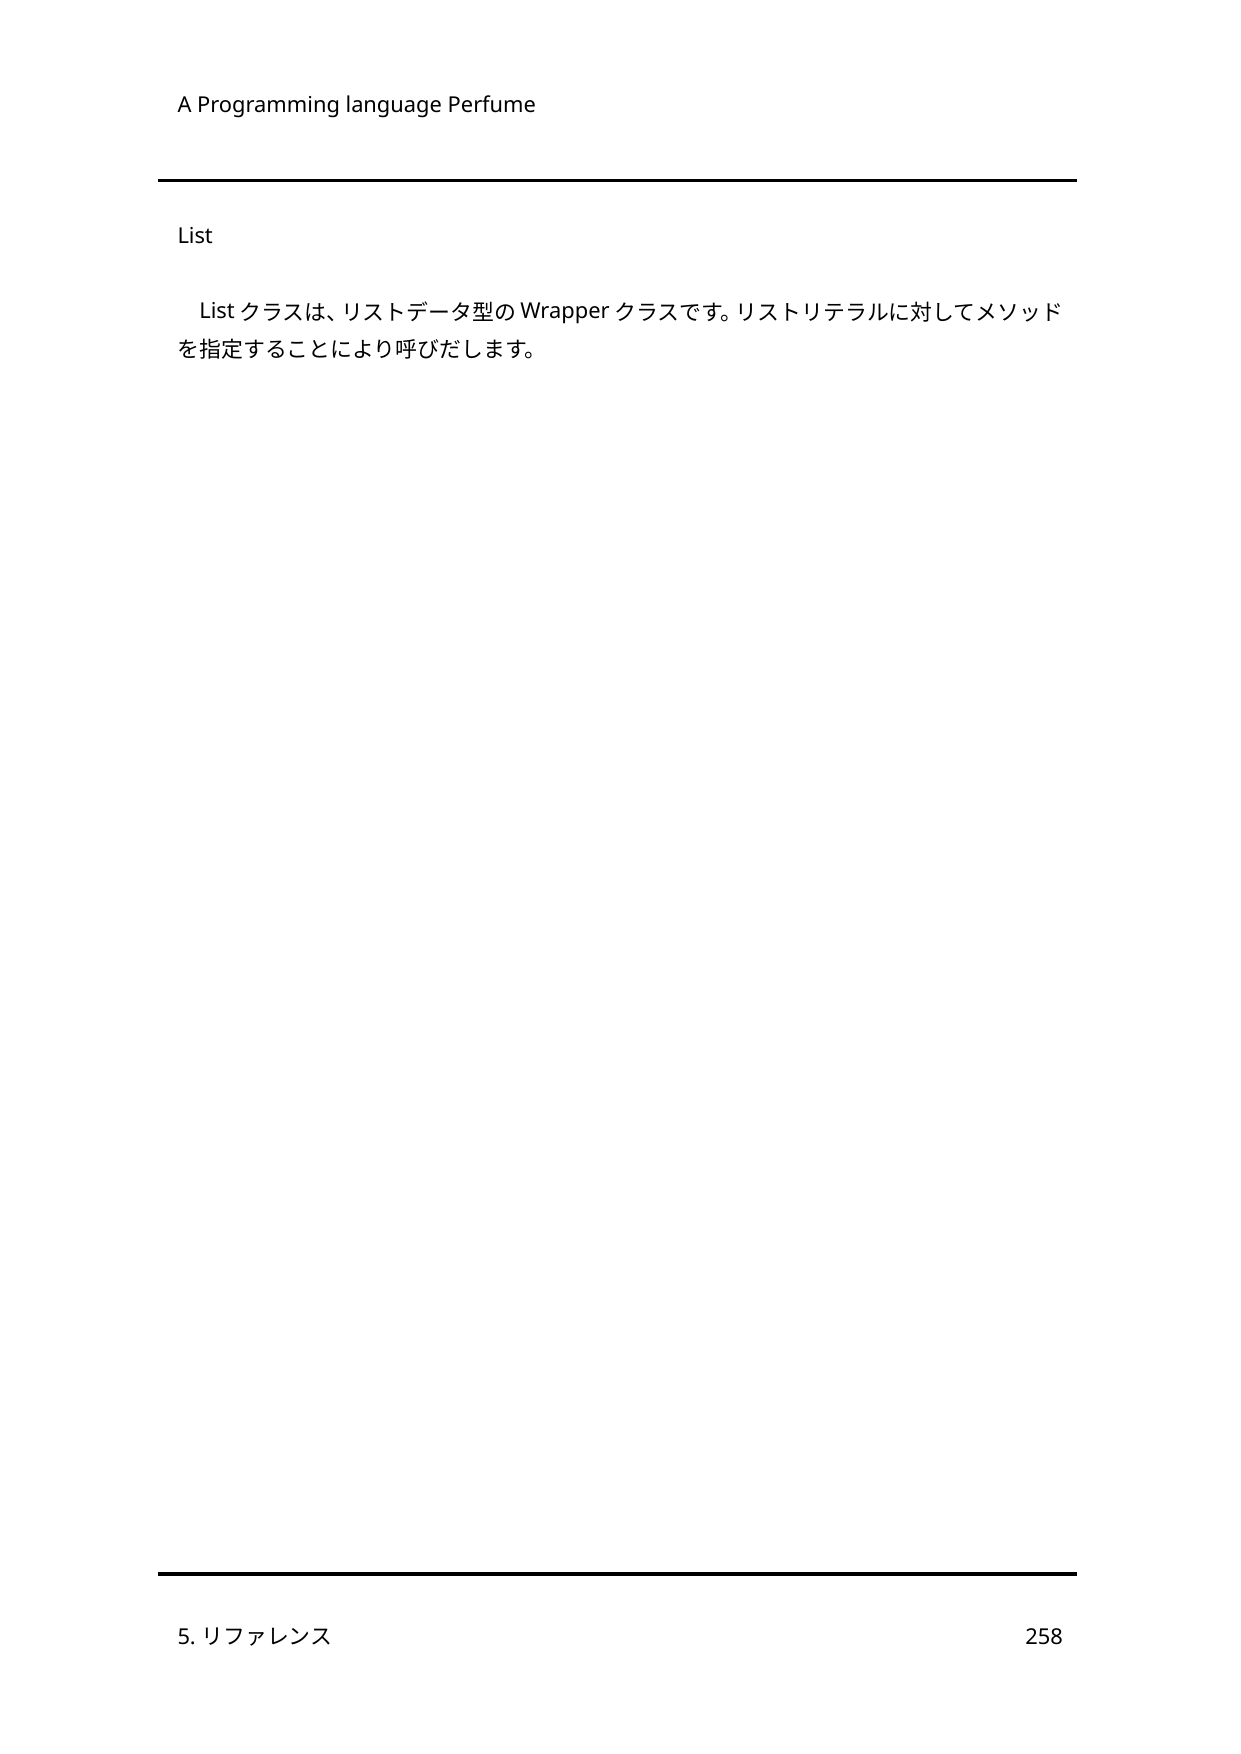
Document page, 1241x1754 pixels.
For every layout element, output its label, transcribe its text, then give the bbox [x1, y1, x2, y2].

subtitle List [177, 217, 1063, 254]
text Listクラスは、リストデータ型のWrapperクラスです。リストリテラルに対してメソッドを指定することにより呼びだします。 [177, 292, 1063, 367]
